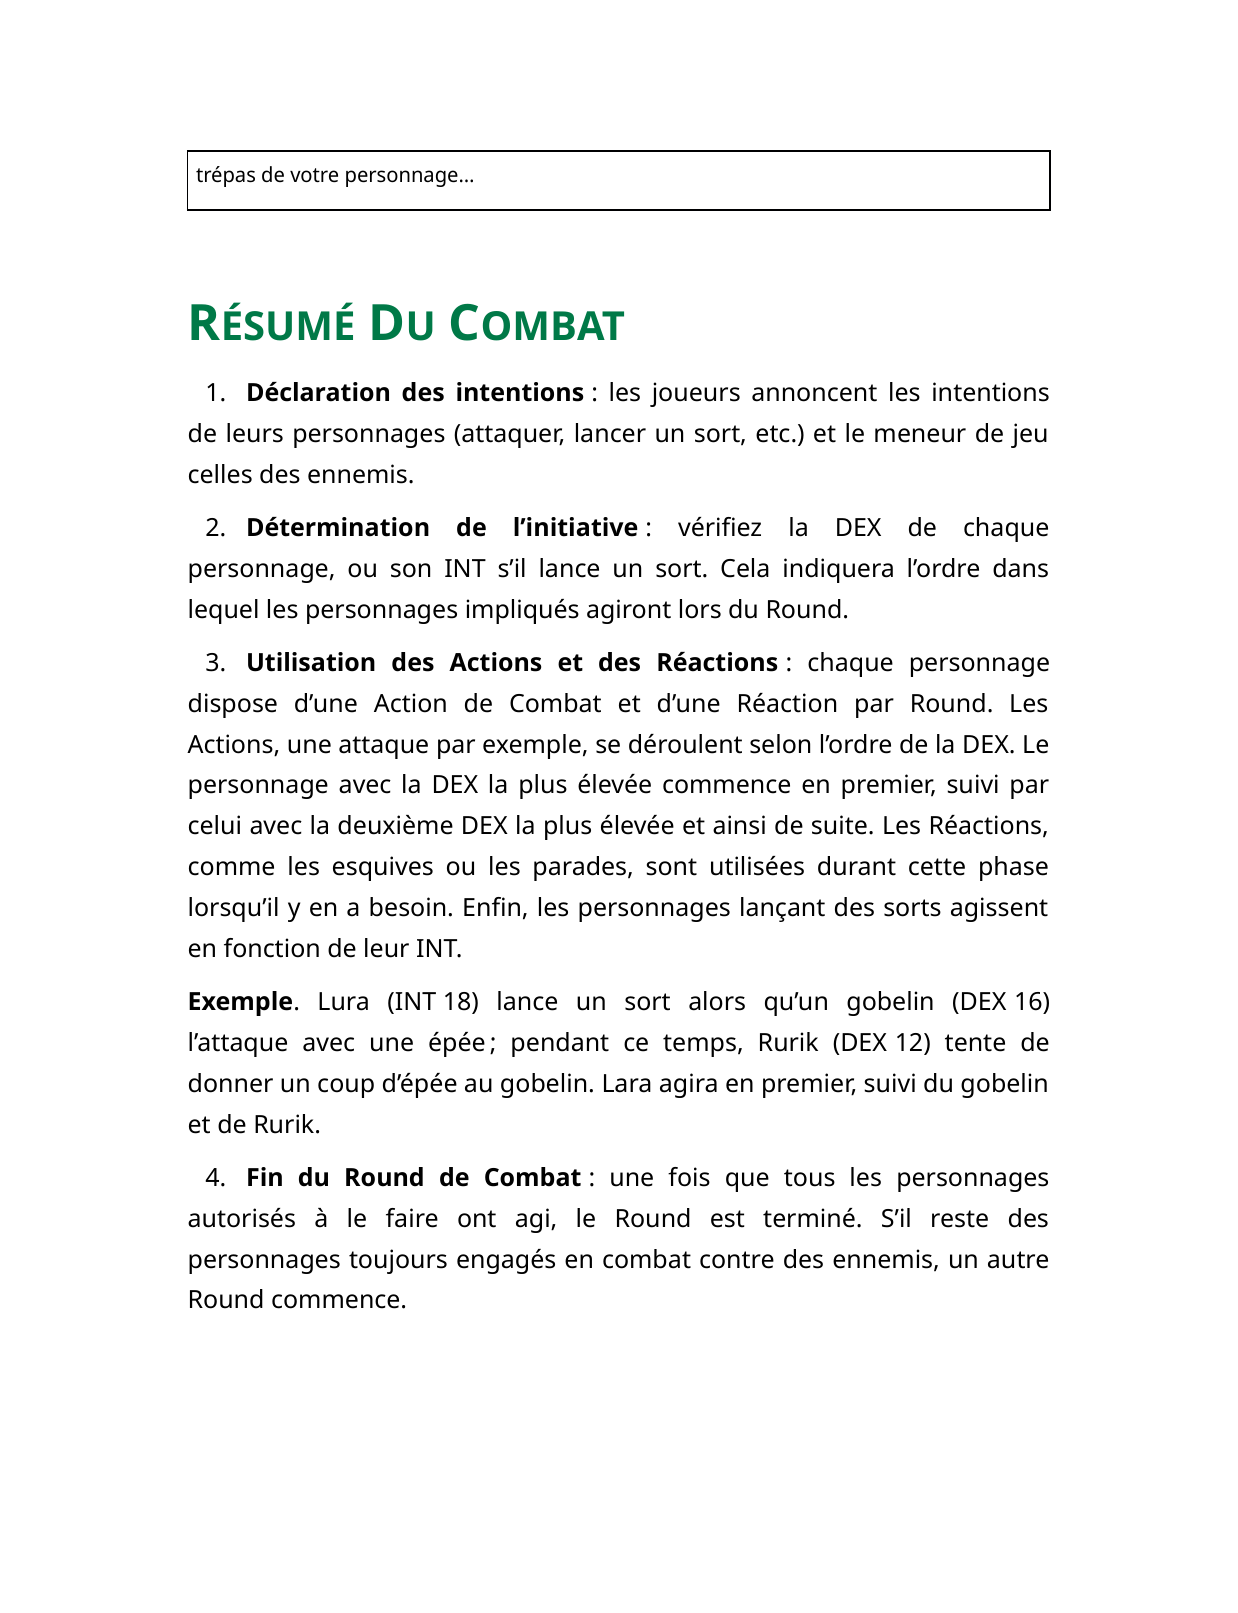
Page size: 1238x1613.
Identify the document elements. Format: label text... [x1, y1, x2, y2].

list Fin du Round de Combat : une fois que tous les personnages autorisés à le faire ont agi, le Round est terminé. S’il reste des personnages toujours engagés en combat contre des ennemis, un autre Round commence. [187, 1160, 1050, 1316]
list Exemple. Lura (INT 18) lance un sort alors qu’un gobelin (DEX 16) l’attaque avec une épée ; pendant ce temps, Rurik (DEX 12) tente de donner un coup d’épée au gobelin. Lara agira en premier, suivi du gobelin et de Rurik. [187, 984, 1050, 1140]
subtitle Résumé Du Combat [187, 287, 1050, 355]
list Déclaration des intentions : les joueurs annoncent les intentions de leurs personnages (attaquer, lancer un sort, etc.) et le meneur de jeu celles des ennemis. [187, 375, 1050, 490]
list Utilisation des Actions et des Réactions : chaque personnage dispose d’une Action de Combat et d’une Réaction par Round. Les Actions, une attaque par exemple, se déroulent selon l’ordre de la DEX. Le personnage avec la DEX la plus élevée commence en premier, suivi par celui avec la deuxième DEX la plus élevée et ainsi de suite. Les Réactions, comme les esquives ou les parades, sont utilisées durant cette phase lorsqu’il y en a besoin. Enfin, les personnages lançant des sorts agissent en fonction de leur INT. [187, 645, 1050, 964]
list Détermination de l’initiative : vérifiez la DEX de chaque personnage, ou son INT s’il lance un sort. Cela indiquera l’ordre dans lequel les personnages impliqués agiront lors du Round. [187, 510, 1050, 625]
table_header trépas de votre personnage… [188, 152, 1049, 209]
